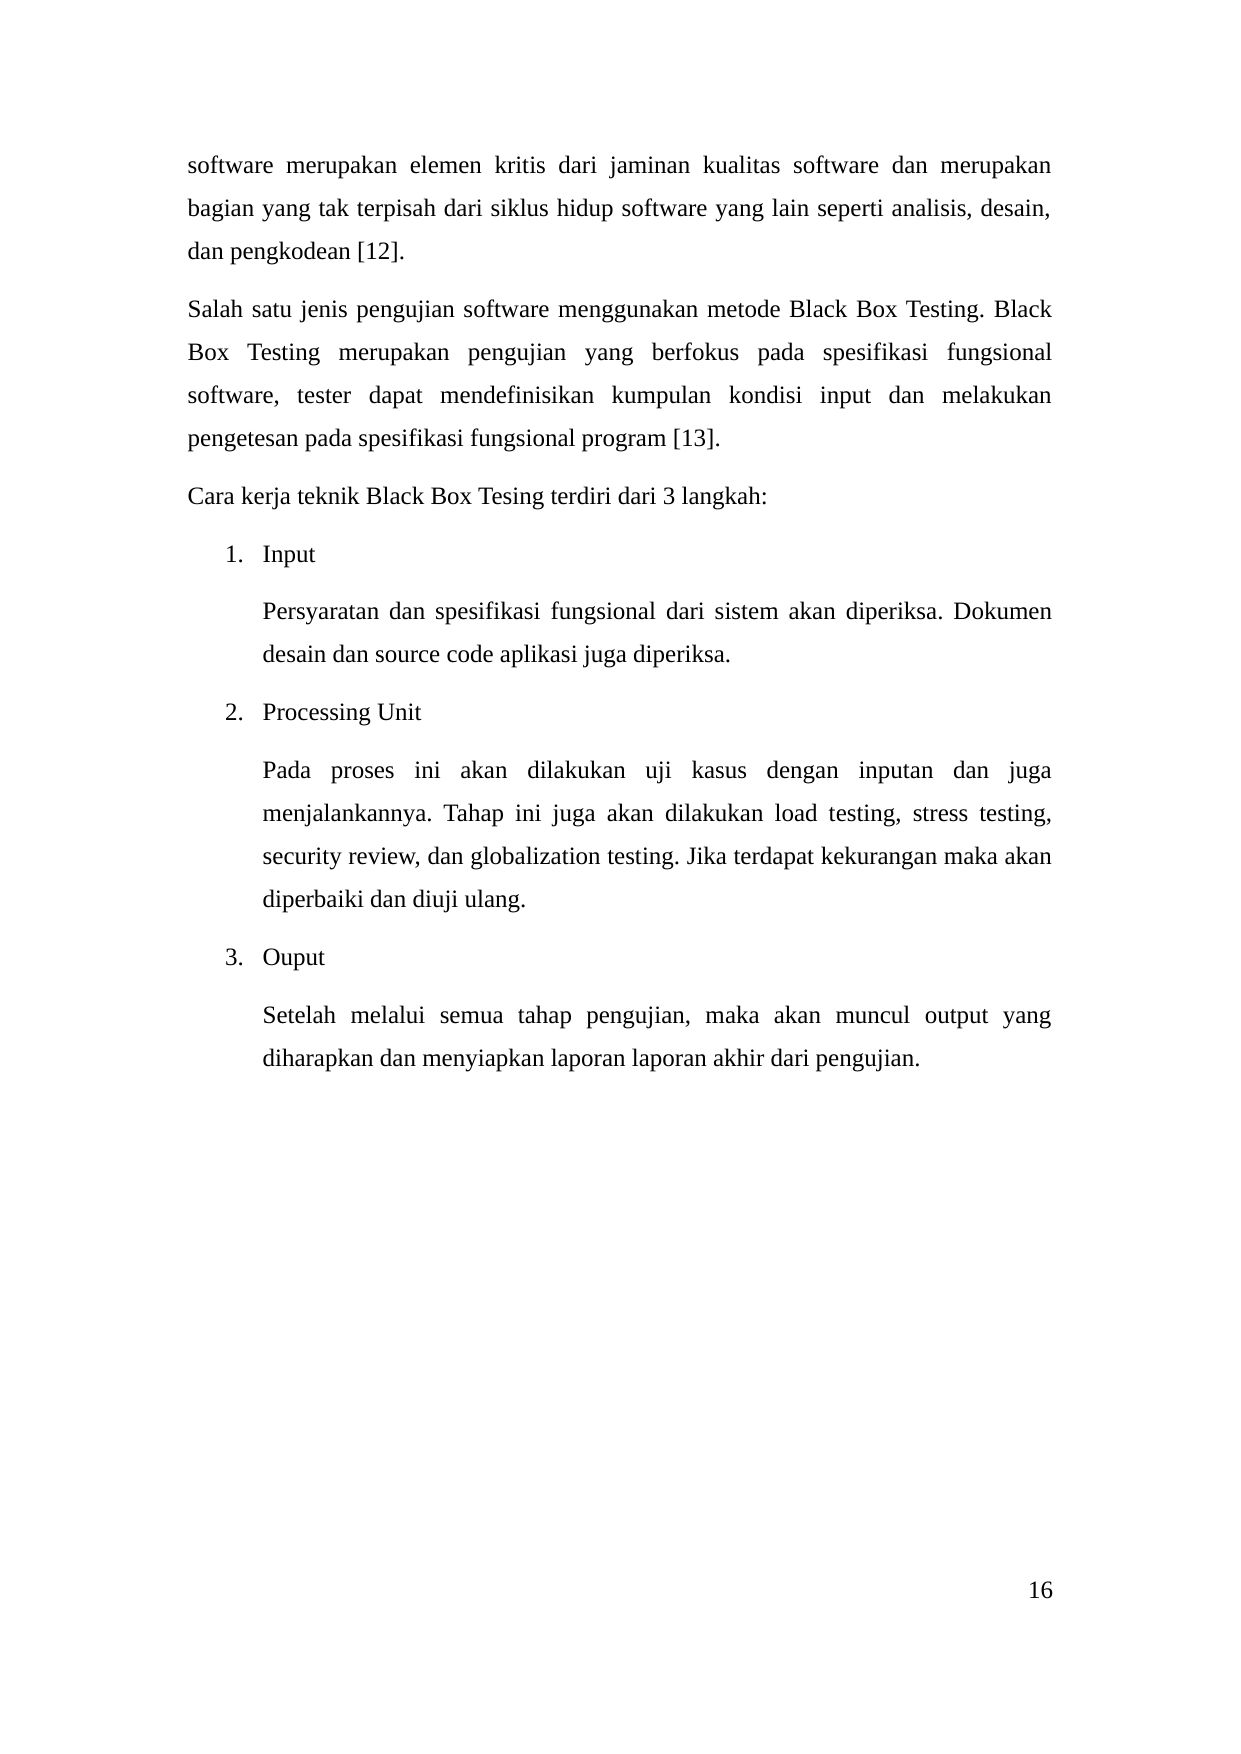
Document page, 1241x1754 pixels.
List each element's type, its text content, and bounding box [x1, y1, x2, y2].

list Pada proses ini akan dilakukan uji kasus dengan inputan dan juga menjalankannya. Tahap ini juga akan dilakukan load testing, stress testing, security review, dan globalization testing. Jika terdapat kekurangan maka akan diperbaiki dan diuji ulang. [225, 755, 1053, 913]
list Persyaratan dan spesifikasi fungsional dari sistem akan diperiksa. Dokumen desain dan source code aplikasi juga diperiksa. [225, 596, 1053, 668]
text software merupakan elemen kritis dari jaminan kualitas software dan merupakan bagian yang tak terpisah dari siklus hidup software yang lain seperti analisis, desain, dan pengkodean [12]. [187, 150, 1053, 265]
list Input [225, 539, 1053, 567]
list Processing Unit [225, 697, 1053, 726]
text Salah satu jenis pengujian software menggunakan metode Black Box Testing. Black Box Testing merupakan pengujian yang berfokus pada spesifikasi fungsional software, tester dapat mendefinisikan kumpulan kondisi input dan melakukan pengetesan pada spesifikasi fungsional program [13]. [187, 294, 1053, 452]
list Setelah melalui semua tahap pengujian, maka akan muncul output yang diharapkan dan menyiapkan laporan laporan akhir dari pengujian. [225, 1000, 1053, 1072]
text Cara kerja teknik Black Box Tesing terdiri dari 3 langkah: [187, 481, 1053, 510]
list Ouput [225, 942, 1053, 971]
